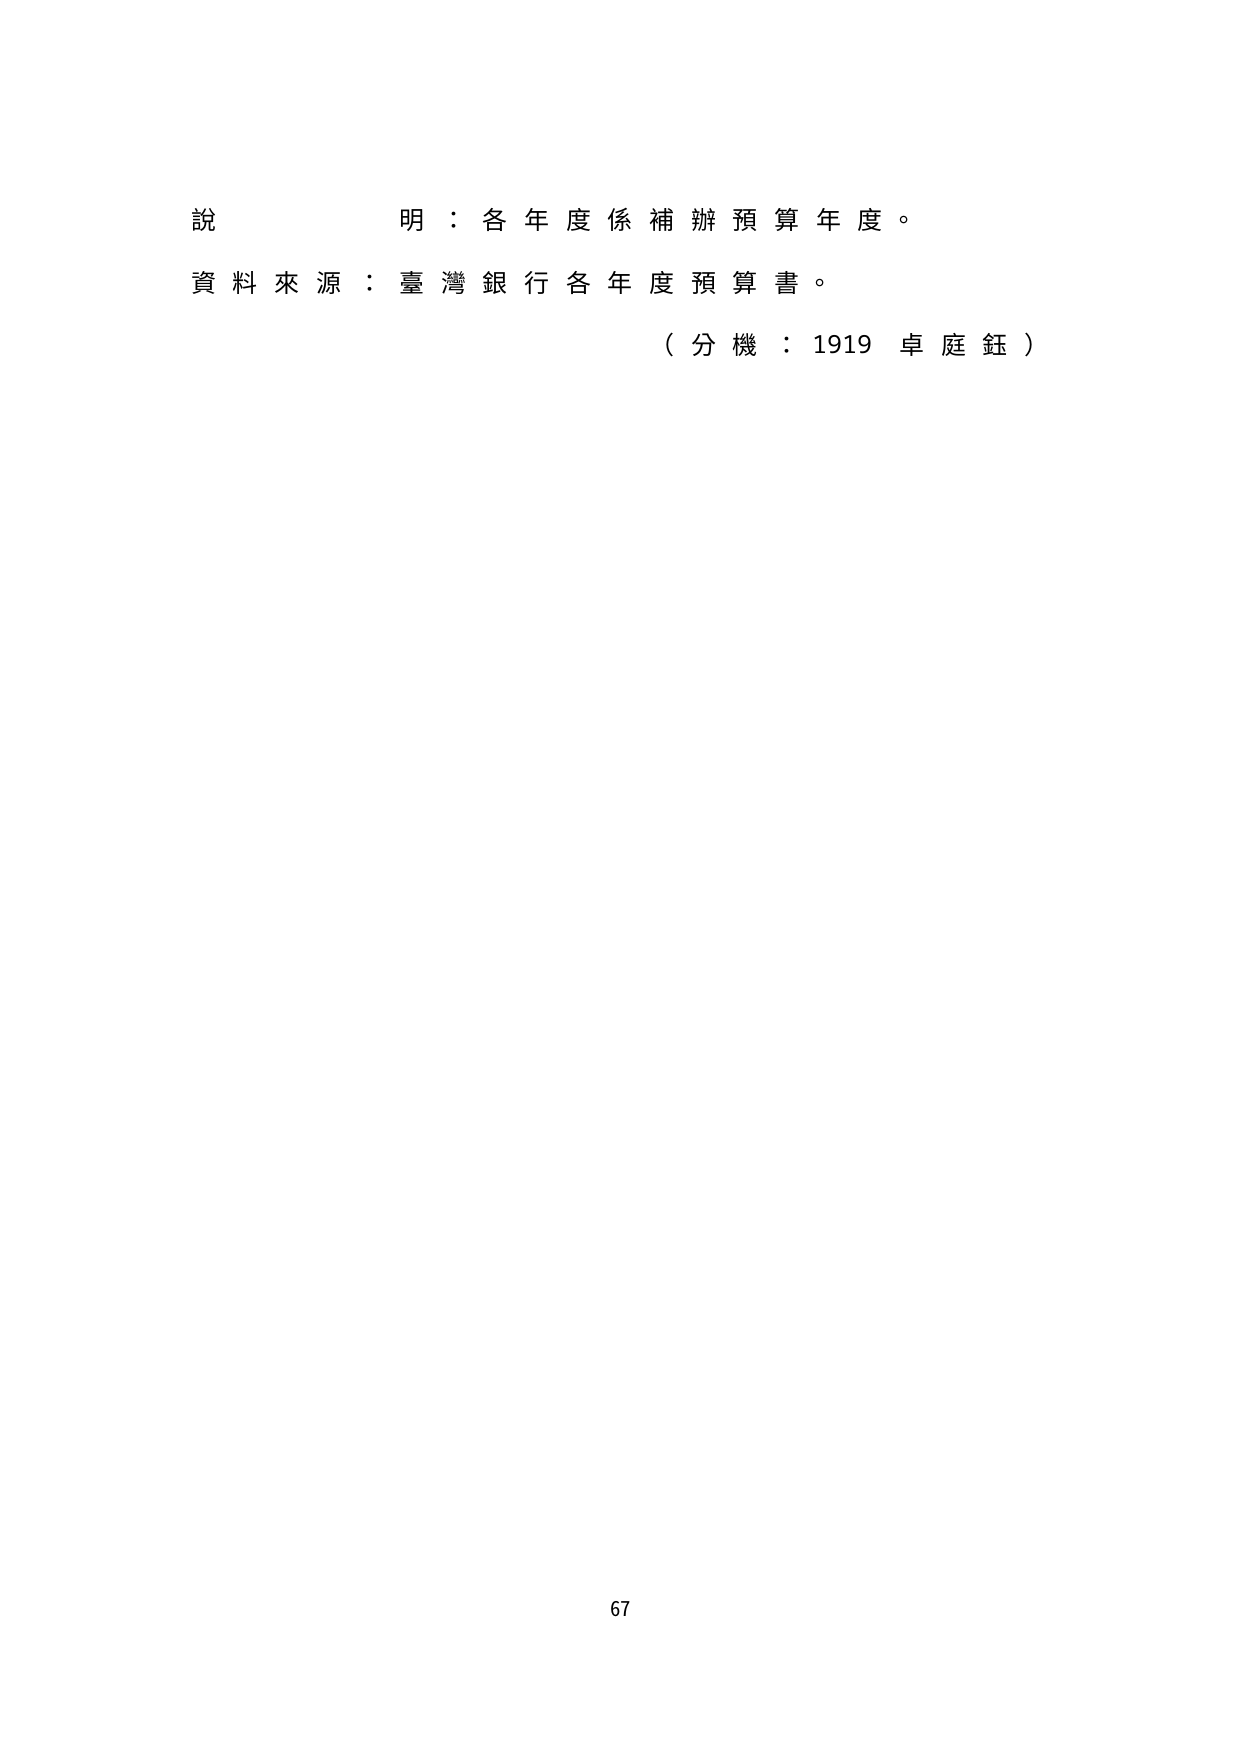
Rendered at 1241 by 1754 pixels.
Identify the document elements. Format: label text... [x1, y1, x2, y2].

text 說 明：各年度係補辦預算年度。 [183, 177, 1076, 240]
text （分機：1919 卓庭鈺） [183, 302, 1058, 365]
text 資料來源：臺灣銀行各年度預算書。 [183, 240, 1076, 302]
